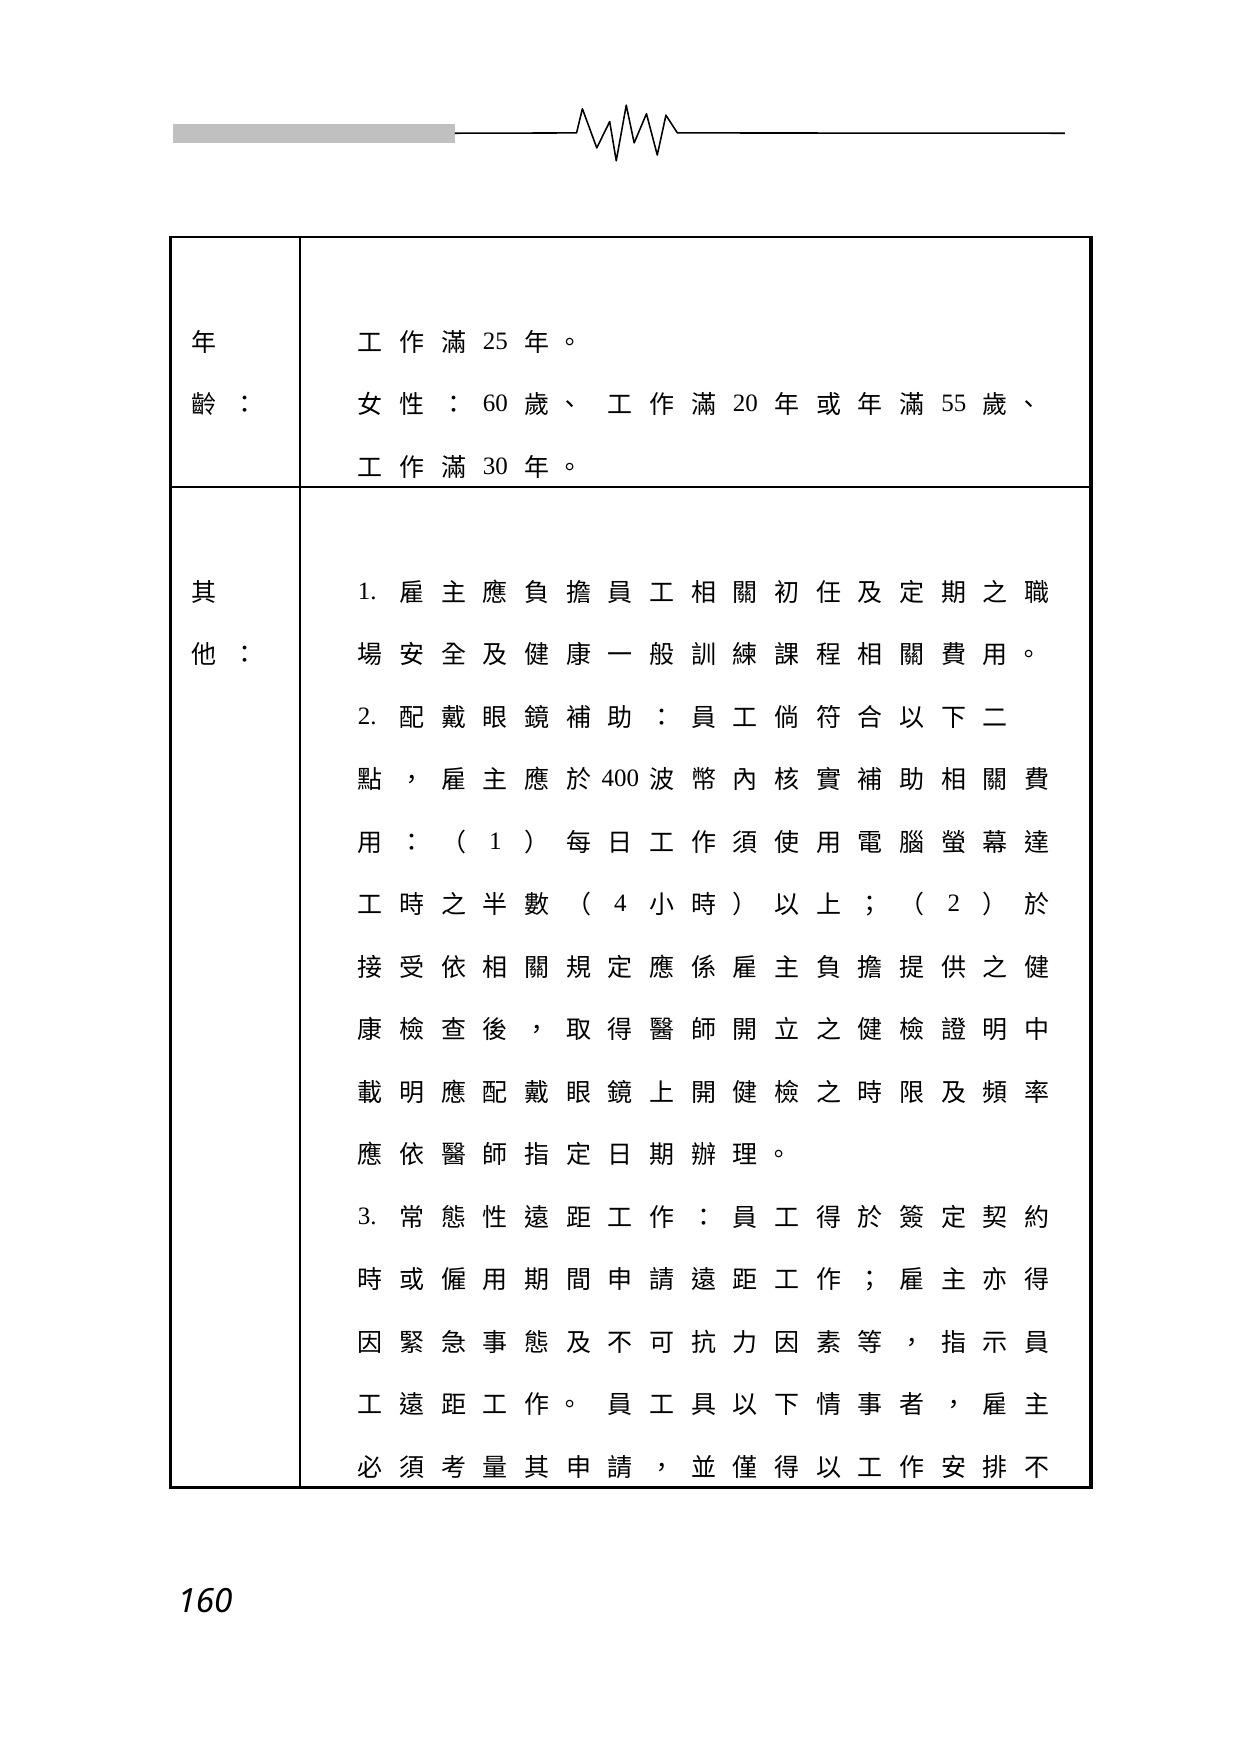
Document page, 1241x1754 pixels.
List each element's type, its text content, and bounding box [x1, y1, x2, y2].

table_cell 工作滿25年。 女性：60歲、工作滿20年或年滿55歲、工作滿30年。 [301, 238, 1089, 486]
table_cell 其他： [172, 488, 299, 1486]
table_cell 1. 雇主應負擔員工相關初任及定期之職場安全及健康一般訓練課程相關費用。 2. 配戴眼鏡補助：員工倘符合以下二點，雇主應於400波幣內核實補助相關費用：（1）每日工作須使用電腦螢幕達工時之半數（4小時）以上；（2）於接受依相關規定應係雇主負擔提供之健康檢查後，取得醫師開立之健檢證明中載明應配戴眼鏡上開健檢之時限及頻率應依醫師指定日期辦理。 3. 常態性遠距工作：員工得於簽定契約時或僱用期間申請遠距工作；雇主亦得因緊急事態及不可抗力因素等，指示員工遠距工作。員工具以下情事者，雇主必須考量其申請，並僅得以工作安排不 [301, 488, 1089, 1486]
table_cell 年齡： [172, 238, 299, 486]
